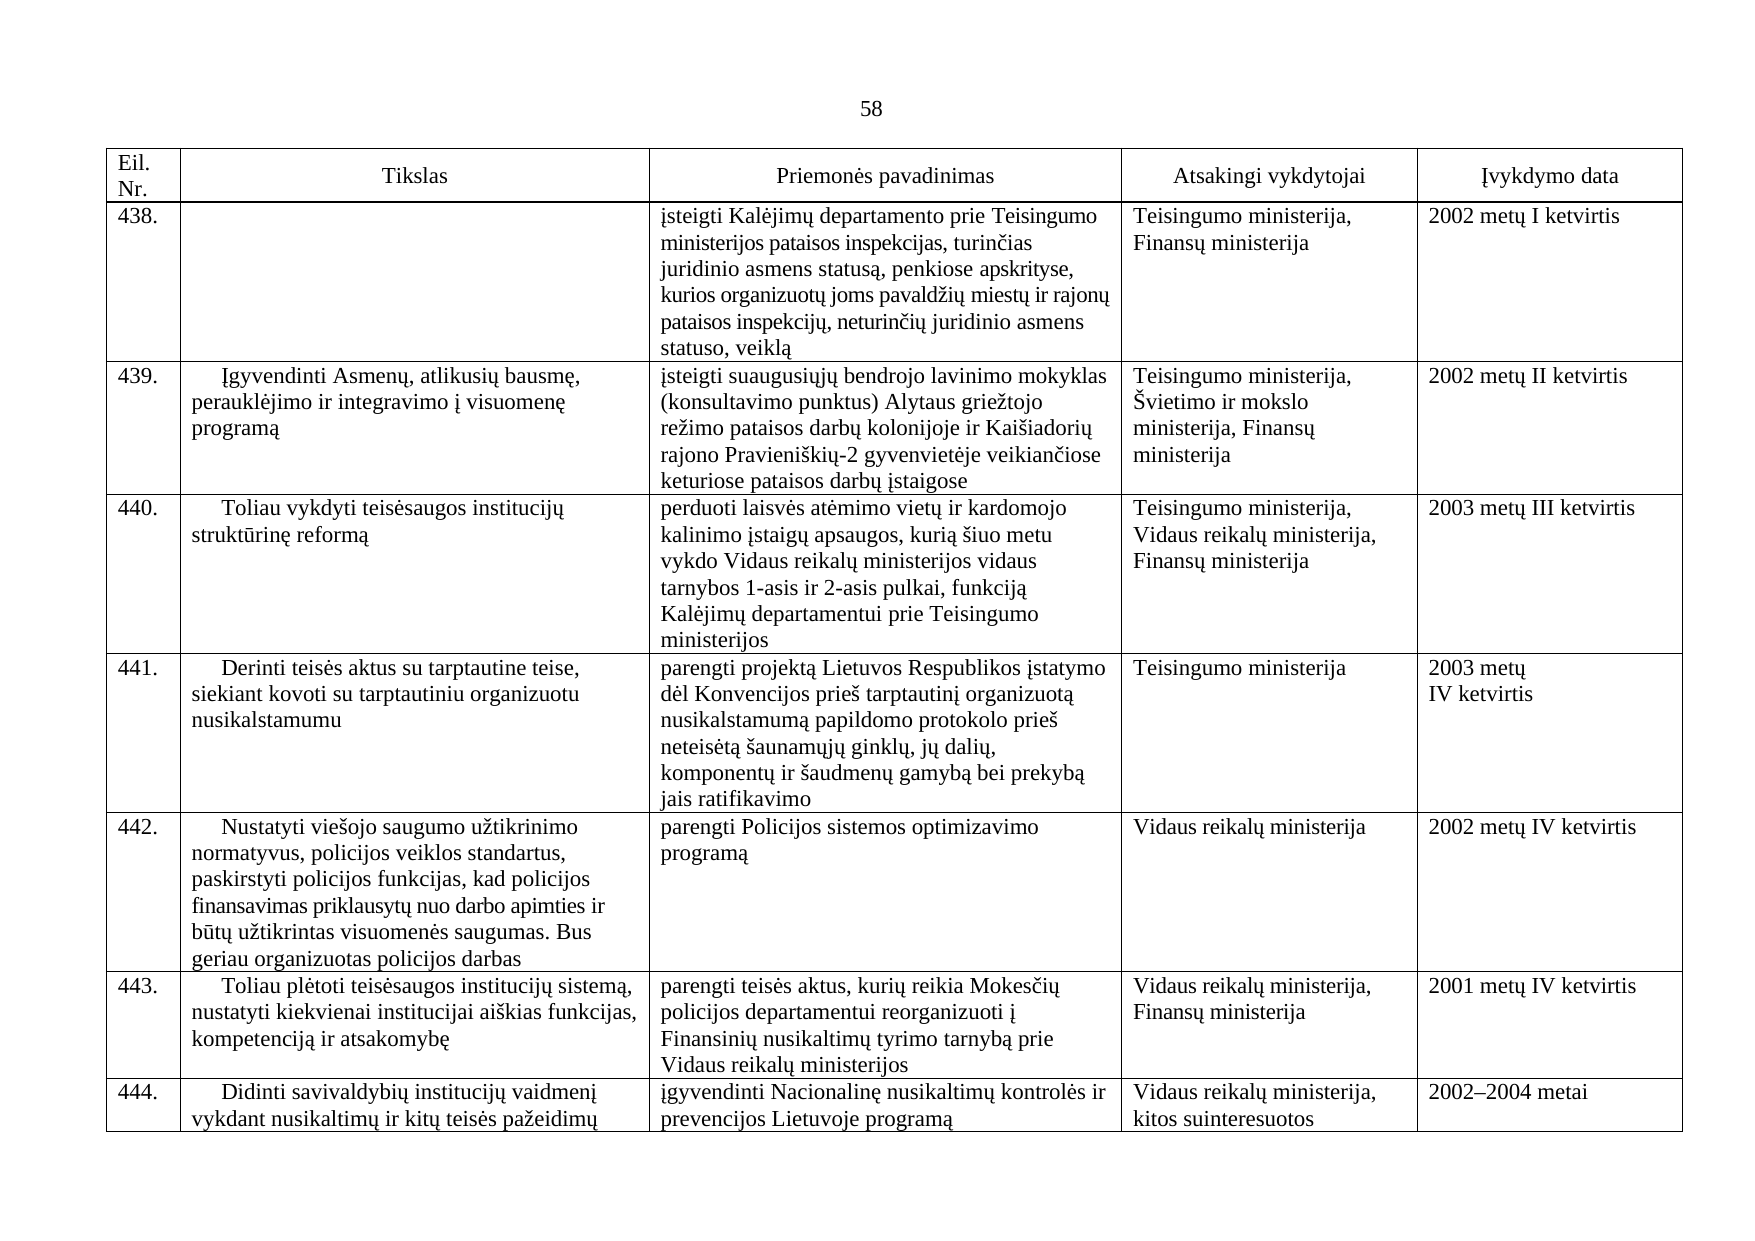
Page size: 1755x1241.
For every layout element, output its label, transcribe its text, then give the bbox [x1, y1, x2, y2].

table_cell Teisingumo ministerija, Vidaus reikalų ministerija, Finansų ministerija [1122, 495, 1417, 653]
table_cell 2002 metų II ketvirtis [1418, 362, 1682, 493]
table_cell [107, 813, 180, 971]
table_cell Įgyvendinti Asmenų, atlikusių bausmę, perauklėjimo ir integravimo į visuomenę programą [181, 362, 649, 493]
table_cell Toliau plėtoti teisėsaugos institucijų sistemą, nustatyti kiekvienai institucijai aiškias funkcijas, kompetenciją ir atsakomybę [181, 972, 649, 1077]
table_cell 2002 metų IV ketvirtis [1418, 813, 1682, 971]
table_cell įgyvendinti Nacionalinę nusikaltimų kontrolės ir prevencijos Lietuvoje programą [650, 1079, 1121, 1131]
table_cell 2003 metų IV ketvirtis [1418, 654, 1682, 812]
table_cell [107, 495, 180, 653]
table_cell parengti projektą Lietuvos Respublikos įstatymo dėl Konvencijos prieš tarptautinį organizuotą nusikalstamumą papildomo protokolo prieš neteisėtą šaunamųjų ginklų, jų dalių, komponentų ir šaudmenų gamybą bei prekybą jais ratifikavimo [650, 654, 1121, 812]
table_cell [107, 203, 180, 361]
table_cell parengti teisės aktus, kurių reikia Mokesčių policijos departamentui reorganizuoti į Finansinių nusikaltimų tyrimo tarnybą prie Vidaus reikalų ministerijos [650, 972, 1121, 1077]
table_cell 2001 metų IV ketvirtis [1418, 972, 1682, 1077]
table_cell Teisingumo ministerija [1122, 654, 1417, 812]
table_cell Vidaus reikalų ministerija, Finansų ministerija [1122, 972, 1417, 1077]
table_header Tikslas [181, 149, 649, 201]
table_cell [107, 1079, 180, 1131]
table_header Įvykdymo data [1418, 149, 1682, 201]
table_cell [181, 203, 649, 361]
table_header Priemonės pavadinimas [650, 149, 1121, 201]
table_cell perduoti laisvės atėmimo vietų ir kardomojo kalinimo įstaigų apsaugos, kurią šiuo metu vykdo Vidaus reikalų ministerijos vidaus tarnybos 1-asis ir 2-asis pulkai, funkciją Kalėjimų departamentui prie Teisingumo ministerijos [650, 495, 1121, 653]
table_cell Teisingumo ministerija, Finansų ministerija [1122, 203, 1417, 361]
table_cell parengti Policijos sistemos optimizavimo programą [650, 813, 1121, 971]
table_cell 2003 metų III ketvirtis [1418, 495, 1682, 653]
table_cell Nustatyti viešojo saugumo užtikrinimo normatyvus, policijos veiklos standartus, paskirstyti policijos funkcijas, kad policijos finansavimas priklausytų nuo darbo apimties ir būtų užtikrintas visuomenės saugumas. Bus geriau organizuotas policijos darbas [181, 813, 649, 971]
table_cell Vidaus reikalų ministerija, kitos suinteresuotos [1122, 1079, 1417, 1131]
table_cell įsteigti Kalėjimų departamento prie Teisingumo ministerijos pataisos inspekcijas, turinčias juridinio asmens statusą, penkiose apskrityse, kurios organizuotų joms pavaldžių miestų ir rajonų pataisos inspekcijų, neturinčių juridinio asmens statuso, veiklą [650, 203, 1121, 361]
table_cell Vidaus reikalų ministerija [1122, 813, 1417, 971]
table_cell Teisingumo ministerija, Švietimo ir mokslo ministerija, Finansų ministerija [1122, 362, 1417, 493]
table_cell [107, 972, 180, 1077]
table_header Eil. Nr. [107, 149, 180, 201]
table_cell Didinti savivaldybių institucijų vaidmenį vykdant nusikaltimų ir kitų teisės pažeidimų [181, 1079, 649, 1131]
table_cell Toliau vykdyti teisėsaugos institucijų struktūrinę reformą [181, 495, 649, 653]
table_header Atsakingi vykdytojai [1122, 149, 1417, 201]
table_cell 2002–2004 metai [1418, 1079, 1682, 1131]
table_cell [107, 362, 180, 493]
table_cell Derinti teisės aktus su tarptautine teise, siekiant kovoti su tarptautiniu organizuotu nusikalstamumu [181, 654, 649, 812]
table_cell 2002 metų I ketvirtis [1418, 203, 1682, 361]
table_cell įsteigti suaugusiųjų bendrojo lavinimo mokyklas (konsultavimo punktus) Alytaus griežtojo režimo pataisos darbų kolonijoje ir Kaišiadorių rajono Pravieniškių-2 gyvenvietėje veikiančiose keturiose pataisos darbų įstaigose [650, 362, 1121, 493]
table_cell [107, 654, 180, 812]
